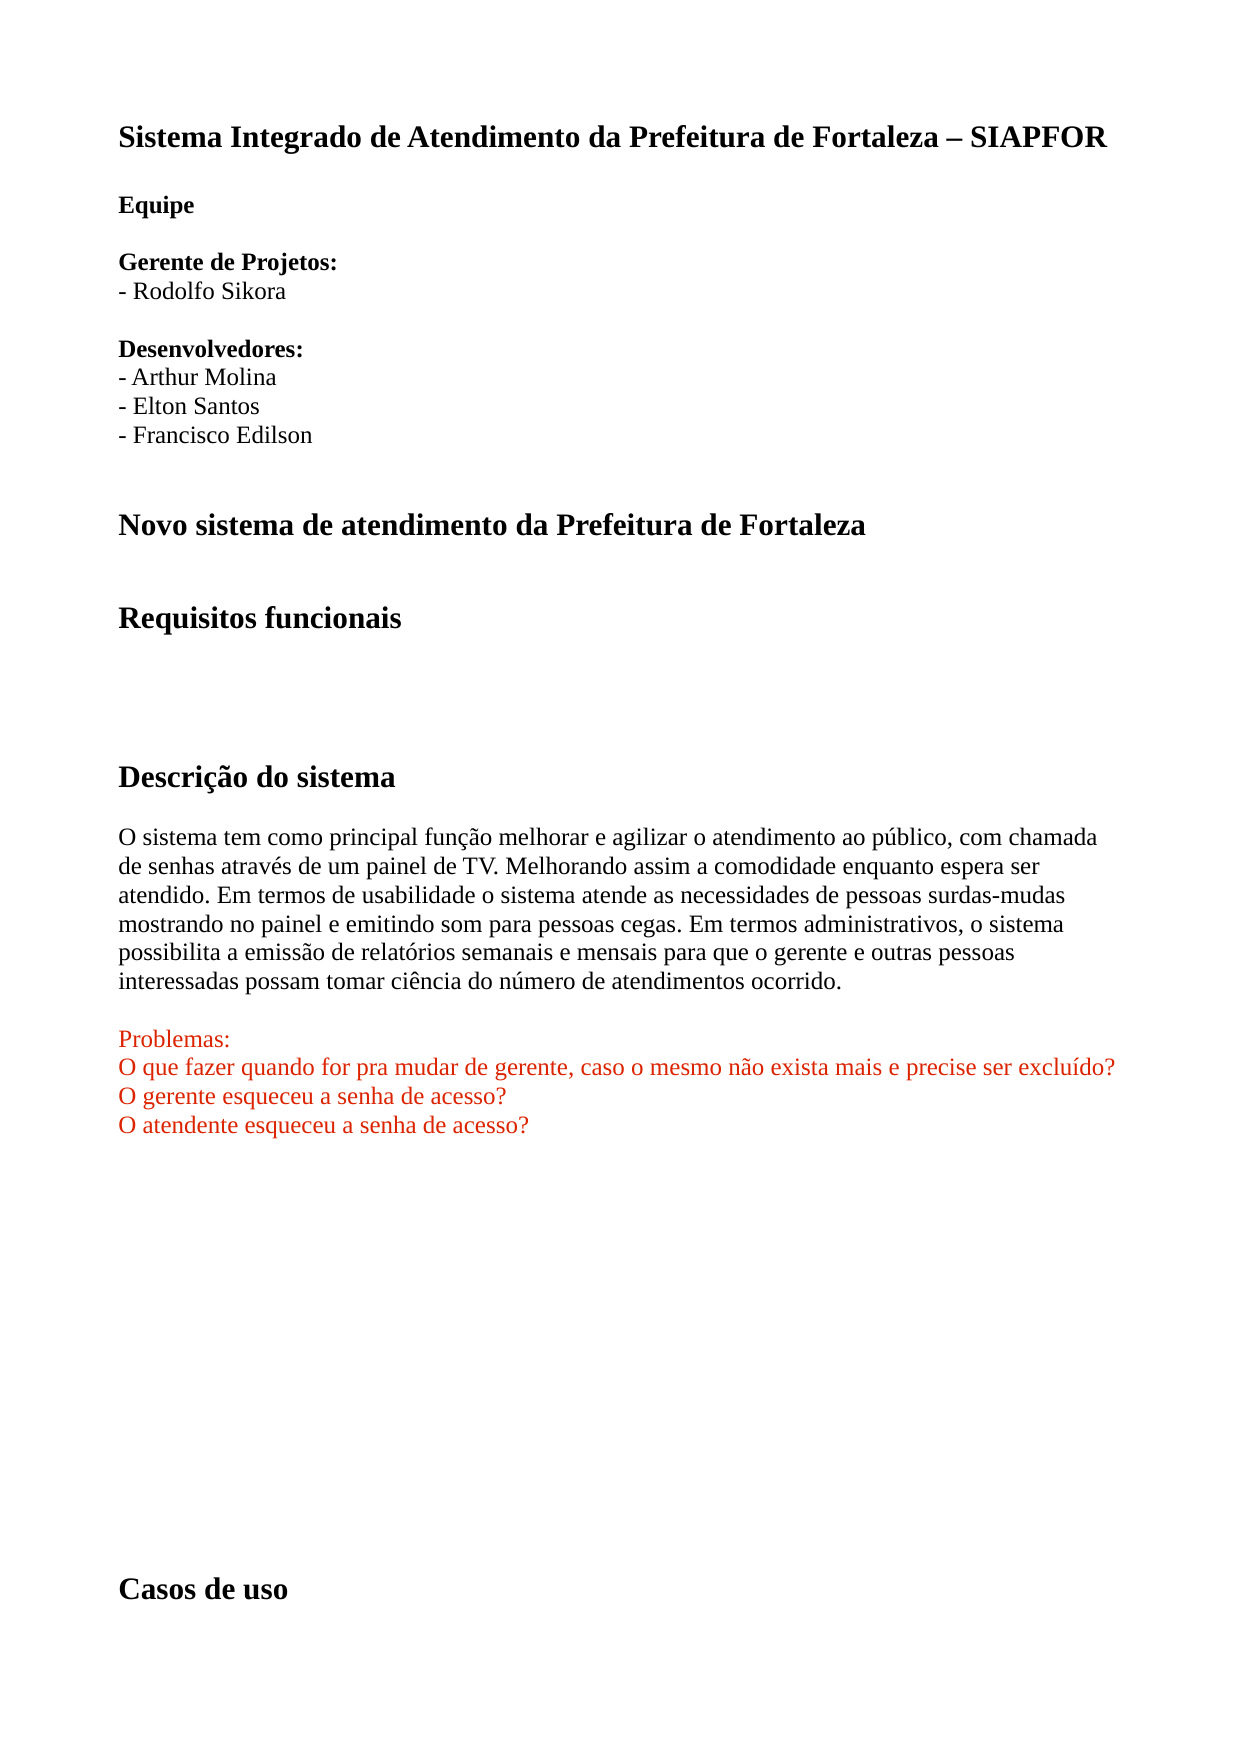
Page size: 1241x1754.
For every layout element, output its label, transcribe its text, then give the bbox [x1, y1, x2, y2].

text O gerente esqueceu a senha de acesso? [118, 1081, 1122, 1110]
text Casos de uso [118, 1570, 1122, 1606]
text O que fazer quando for pra mudar de gerente, caso o mesmo não exista mais e precise ser excluído? [118, 1052, 1122, 1081]
text O sistema tem como principal função melhorar e agilizar o atendimento ao público, com chamada de senhas através de um painel de TV. Melhorando assim a comodidade enquanto espera ser atendido. Em termos de usabilidade o sistema atende as necessidades de pessoas surdas-mudas mostrando no painel e emitindo som para pessoas cegas. Em termos administrativos, o sistema possibilita a emissão de relatórios semanais e mensais para que o gerente e outras pessoas interessadas possam tomar ciência do número de atendimentos ocorrido. [118, 822, 1122, 995]
text Descrição do sistema [118, 758, 1122, 794]
text - Elton Santos [118, 391, 1122, 420]
text Novo sistema de atendimento da Prefeitura de Fortaleza [118, 506, 1122, 542]
text Problemas: [118, 1024, 1122, 1052]
text - Francisco Edilson [118, 420, 1122, 449]
text - Rodolfo Sikora [118, 276, 1122, 305]
text - Arthur Molina [118, 362, 1122, 391]
text Requisitos funcionais [118, 600, 1122, 636]
text Gerente de Projetos: [118, 247, 1122, 276]
text O atendente esqueceu a senha de acesso? [118, 1110, 1122, 1139]
text Equipe [118, 190, 1122, 219]
text Sistema Integrado de Atendimento da Prefeitura de Fortaleza – SIAPFOR [118, 118, 1122, 154]
text Desenvolvedores: [118, 334, 1122, 362]
